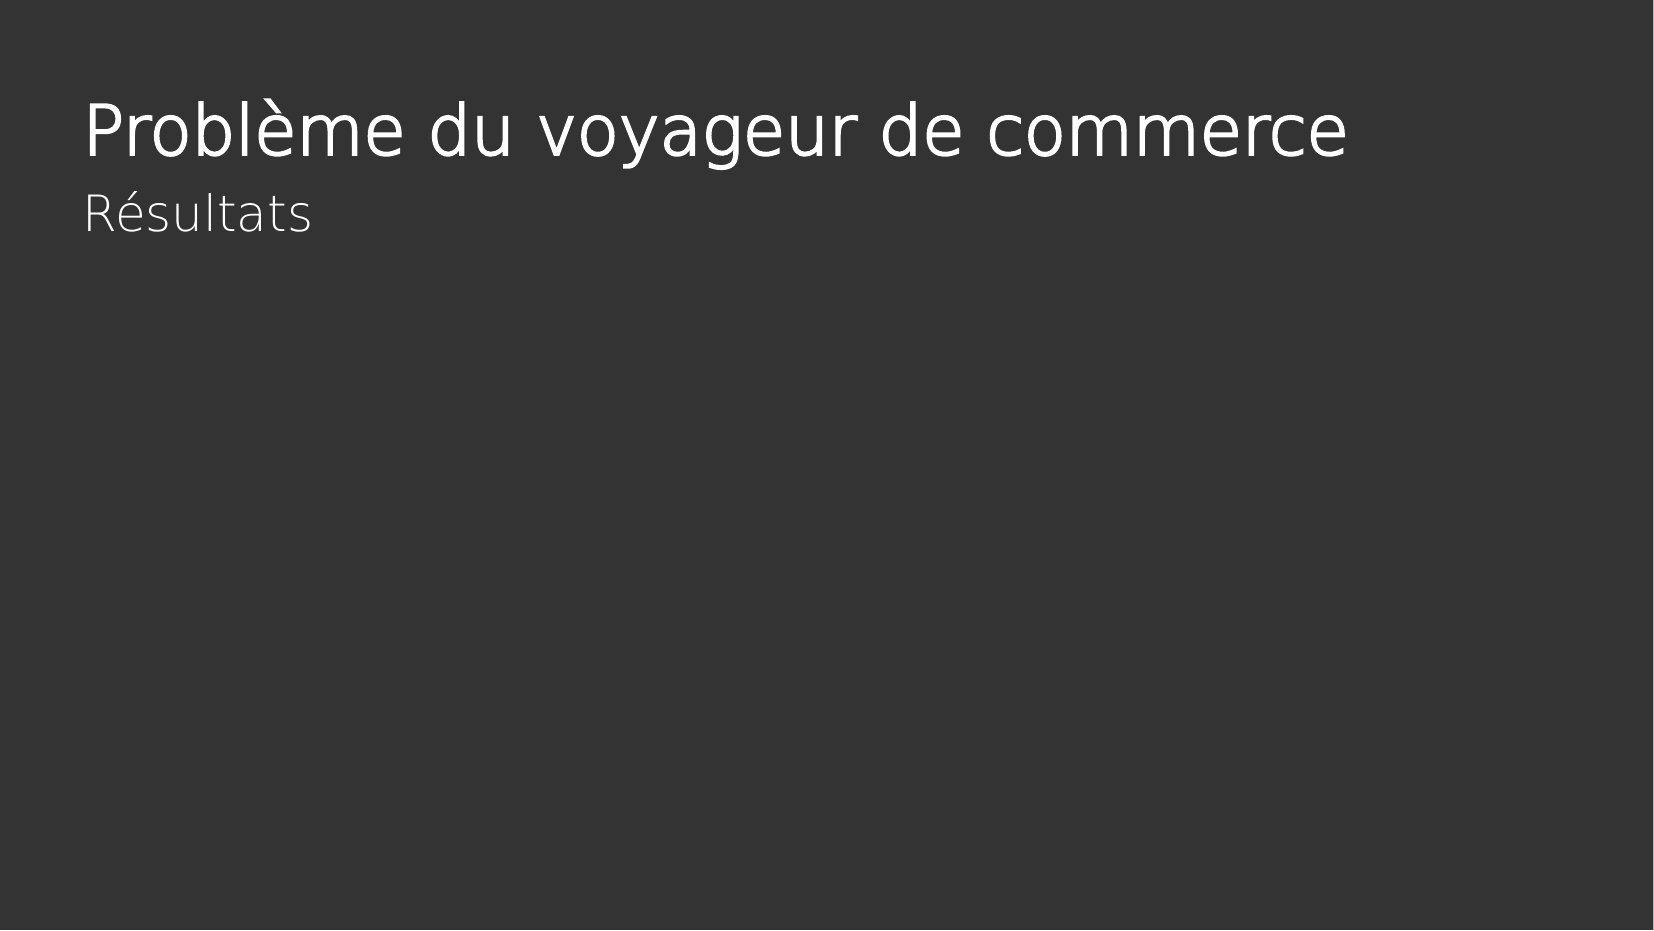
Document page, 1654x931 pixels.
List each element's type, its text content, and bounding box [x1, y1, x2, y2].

title Résultats [82, 177, 1571, 251]
title Problème du voyageur de commerce [82, 78, 1571, 177]
